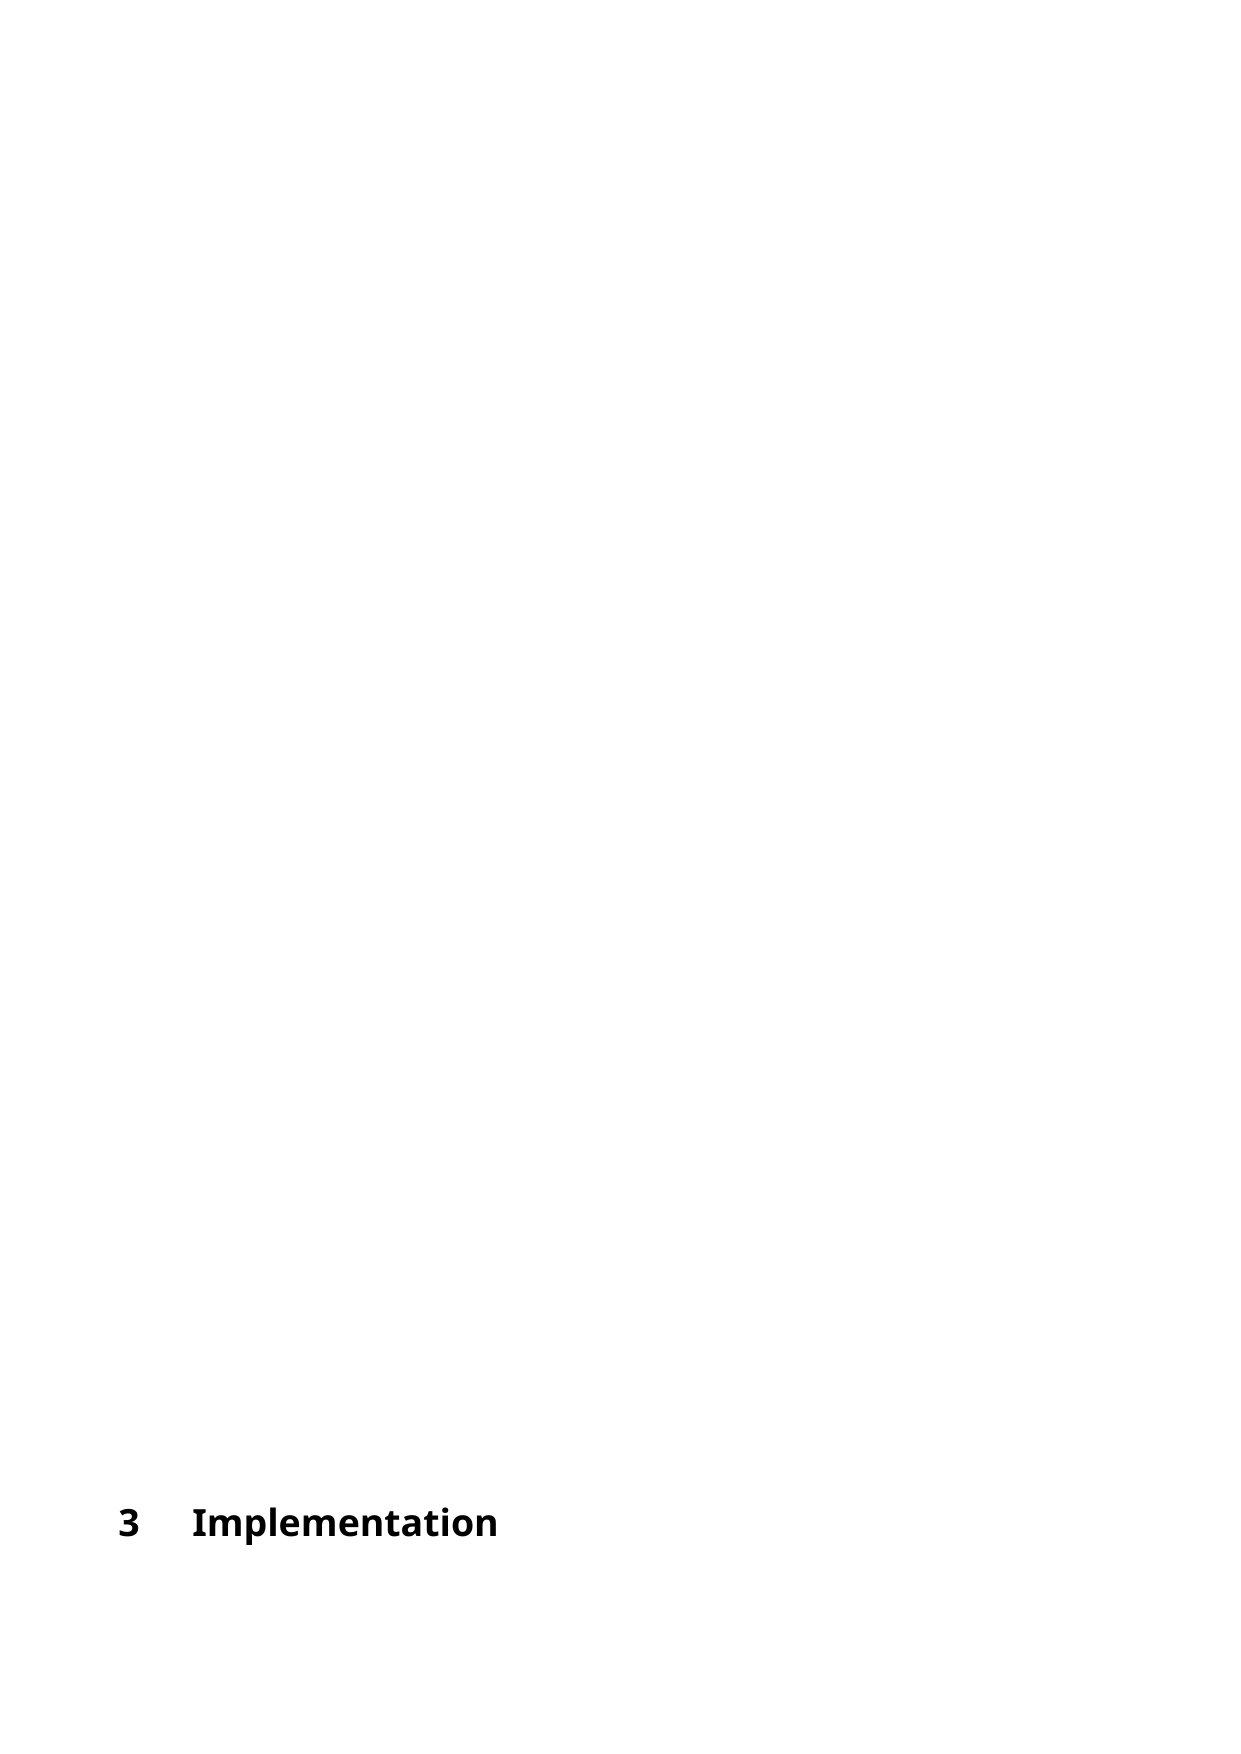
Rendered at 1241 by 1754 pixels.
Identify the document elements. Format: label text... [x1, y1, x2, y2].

text 3 Implementation [118, 1496, 1122, 1547]
